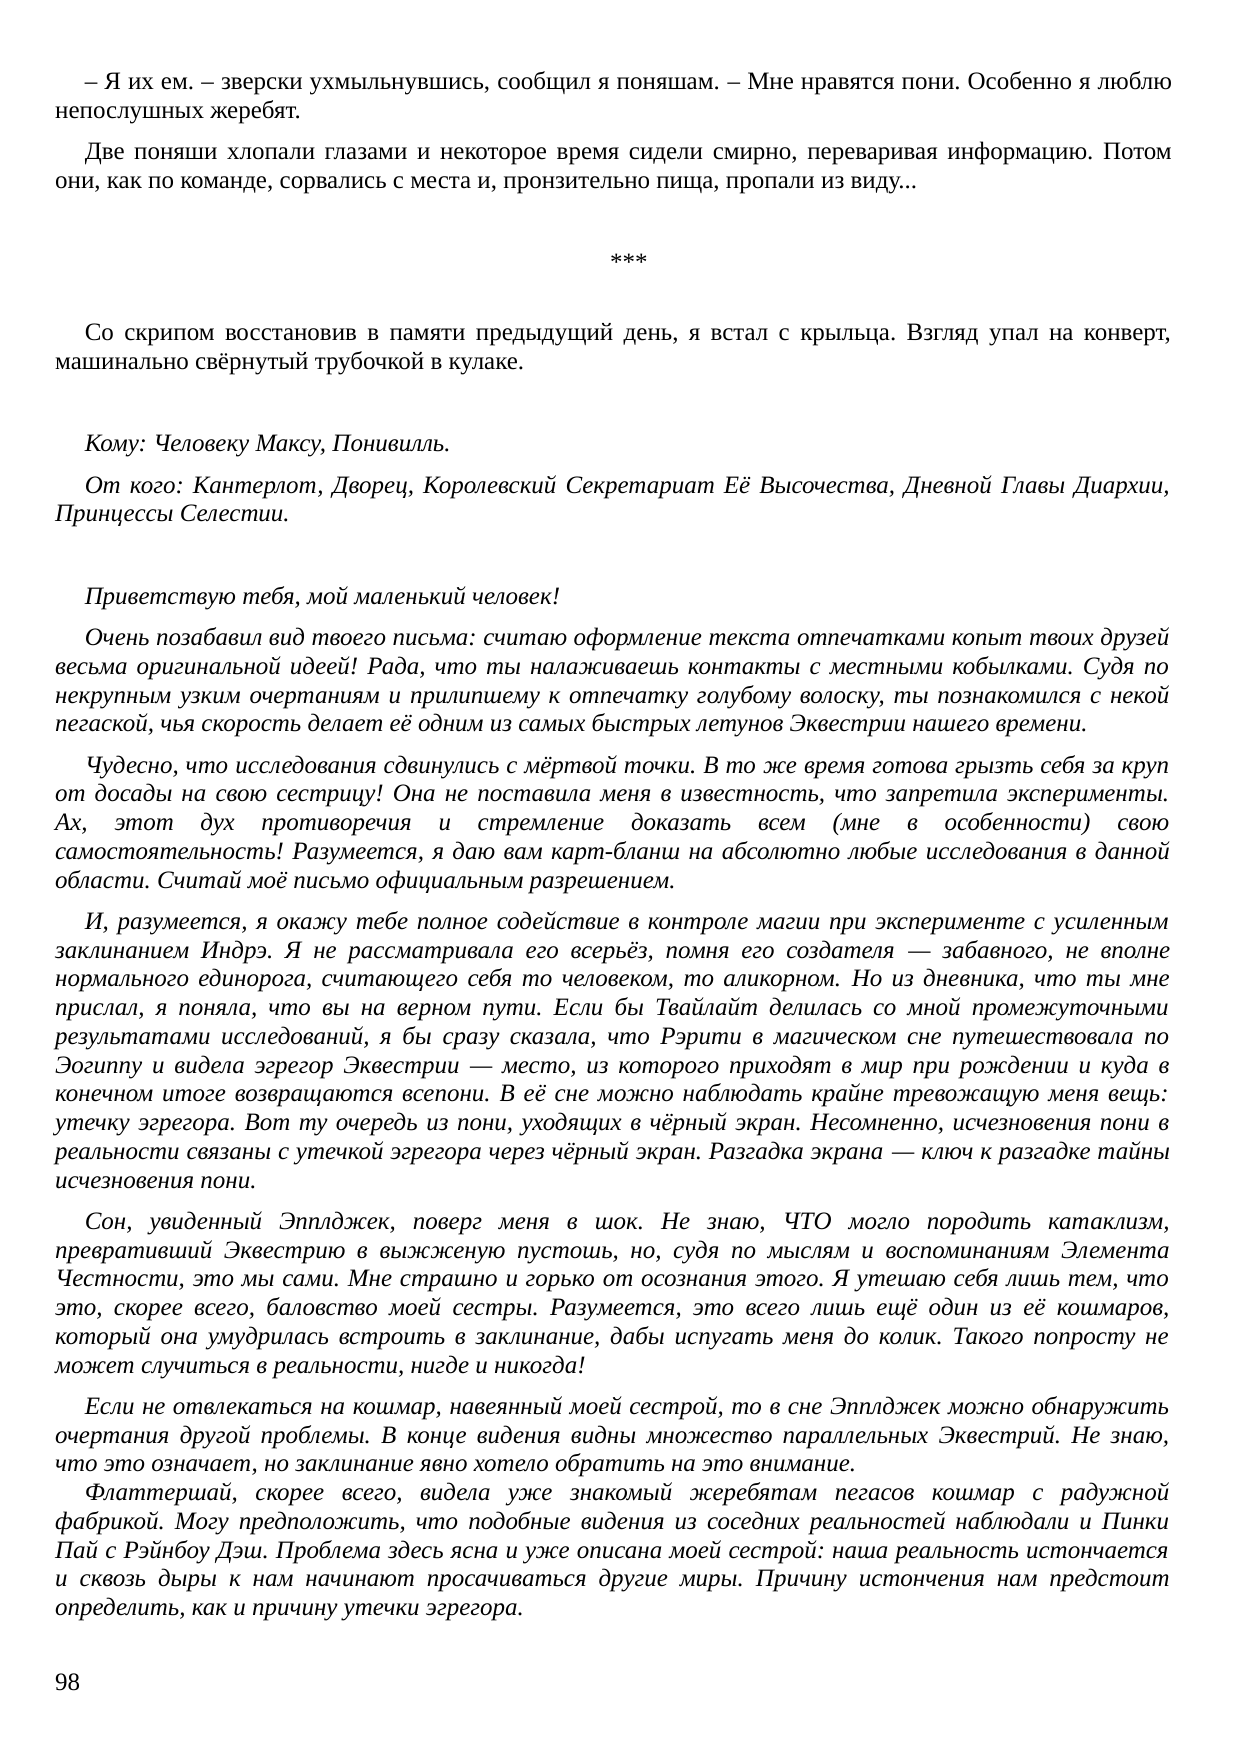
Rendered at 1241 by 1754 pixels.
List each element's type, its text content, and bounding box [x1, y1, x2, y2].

text Со скрипом восстановив в памяти предыдущий день, я встал с крыльца. Взгляд упал на конверт, машинально свёрнутый трубочкой в кулаке. [55, 317, 1173, 375]
text *** [55, 247, 1173, 305]
text Две поняши хлопали глазами и некоторое время сидели смирно, переваривая информацию. Потом они, как по команде, сорвались с места и, пронзительно пища, пропали из виду... [55, 136, 1173, 193]
text Очень позабавил вид твоего письма: считаю оформление текста отпечатками копыт твоих друзей весьма оригинальной идеей! Рада, что ты налаживаешь контакты с местными кобылками. Судя по некрупным узким очертаниям и прилипшему к отпечатку голубому волоску, ты познакомился с некой пегаской, чья скорость делает её одним из самых быстрых летунов Эквестрии нашего времени. [55, 622, 1173, 737]
text – Я их ем. – зверски ухмыльнувшись, сообщил я поняшам. – Мне нравятся пони. Особенно я люблю непослушных жеребят. [55, 66, 1173, 123]
text Приветствую тебя, мой маленький человек! [55, 581, 1173, 610]
text Если не отвлекаться на кошмар, навеянный моей сестрой, то в сне Эпплджек можно обнаружить очертания другой проблемы. В конце видения видны множество параллельных Эквестрий. Не знаю, что это означает, но заклинание явно хотело обратить на это внимание. [55, 1391, 1173, 1477]
text Cон, увиденный Эпплджек, поверг меня в шок. Не знаю, ЧТО могло породить катаклизм, превративший Эквестрию в выжженую пустошь, но, судя по мыслям и воспоминаниям Элемента Честности, это мы сами. Мне страшно и горько от осознания этого. Я утешаю себя лишь тем, что это, скорее всего, баловство моей сестры. Разумеется, это всего лишь ещё один из её кошмаров, который она умудрилась встроить в заклинание, дабы испугать меня до колик. Такого попросту не может случиться в реальности, нигде и никогда! [55, 1206, 1173, 1378]
text Чудесно, что исследования сдвинулись с мёртвой точки. В то же время готова грызть себя за круп от досады на свою сестрицу! Она не поставила меня в известность, что запретила эксперименты. Ах, этот дух противоречия и стремление доказать всем (мне в особенности) свою самостоятельность! Разумеется, я даю вам карт-бланш на абсолютно любые исследования в данной области. Считай моё письмо официальным разрешением. [55, 750, 1173, 893]
text Флаттершай, скорее всего, видела уже знакомый жеребятам пегасов кошмар с радужной фабрикой. Могу предположить, что подобные видения из соседних реальностей наблюдали и Пинки Пай с Рэйнбоу Дэш. Проблема здесь ясна и уже описана моей сестрой: наша реальность истончается и сквозь дыры к нам начинают просачиваться другие миры. Причину истончения нам предстоит определить, как и причину утечки эгрегора. [55, 1477, 1173, 1621]
text От кого: Кантерлот, Дворец, Королевский Секретариат Её Высочества, Дневной Главы Диархии, Принцессы Селестии. [55, 470, 1173, 527]
text Кому: Человеку Максу, Понивилль. [55, 428, 1173, 457]
text И, разумеется, я окажу тебе полное содействие в контроле магии при эксперименте с усиленным заклинанием Индрэ. Я не рассматривала его всерьёз, помня его создателя — забавного, не вполне нормального единорога, считающего себя то человеком, то аликорном. Но из дневника, что ты мне прислал, я поняла, что вы на верном пути. Если бы Твайлайт делилась со мной промежуточными результатами исследований, я бы сразу сказала, что Рэрити в магическом сне путешествовала по Эогиппу и видела эгрегор Эквестрии — место, из которого приходят в мир при рождении и куда в конечном итоге возвращаются всепони. В её сне можно наблюдать крайне тревожащую меня вещь: утечку эгрегора. Вот ту очередь из пони, уходящих в чёрный экран. Несомненно, исчезновения пони в реальности связаны с утечкой эгрегора через чёрный экран. Разгадка экрана — ключ к разгадке тайны исчезновения пони. [55, 906, 1173, 1193]
